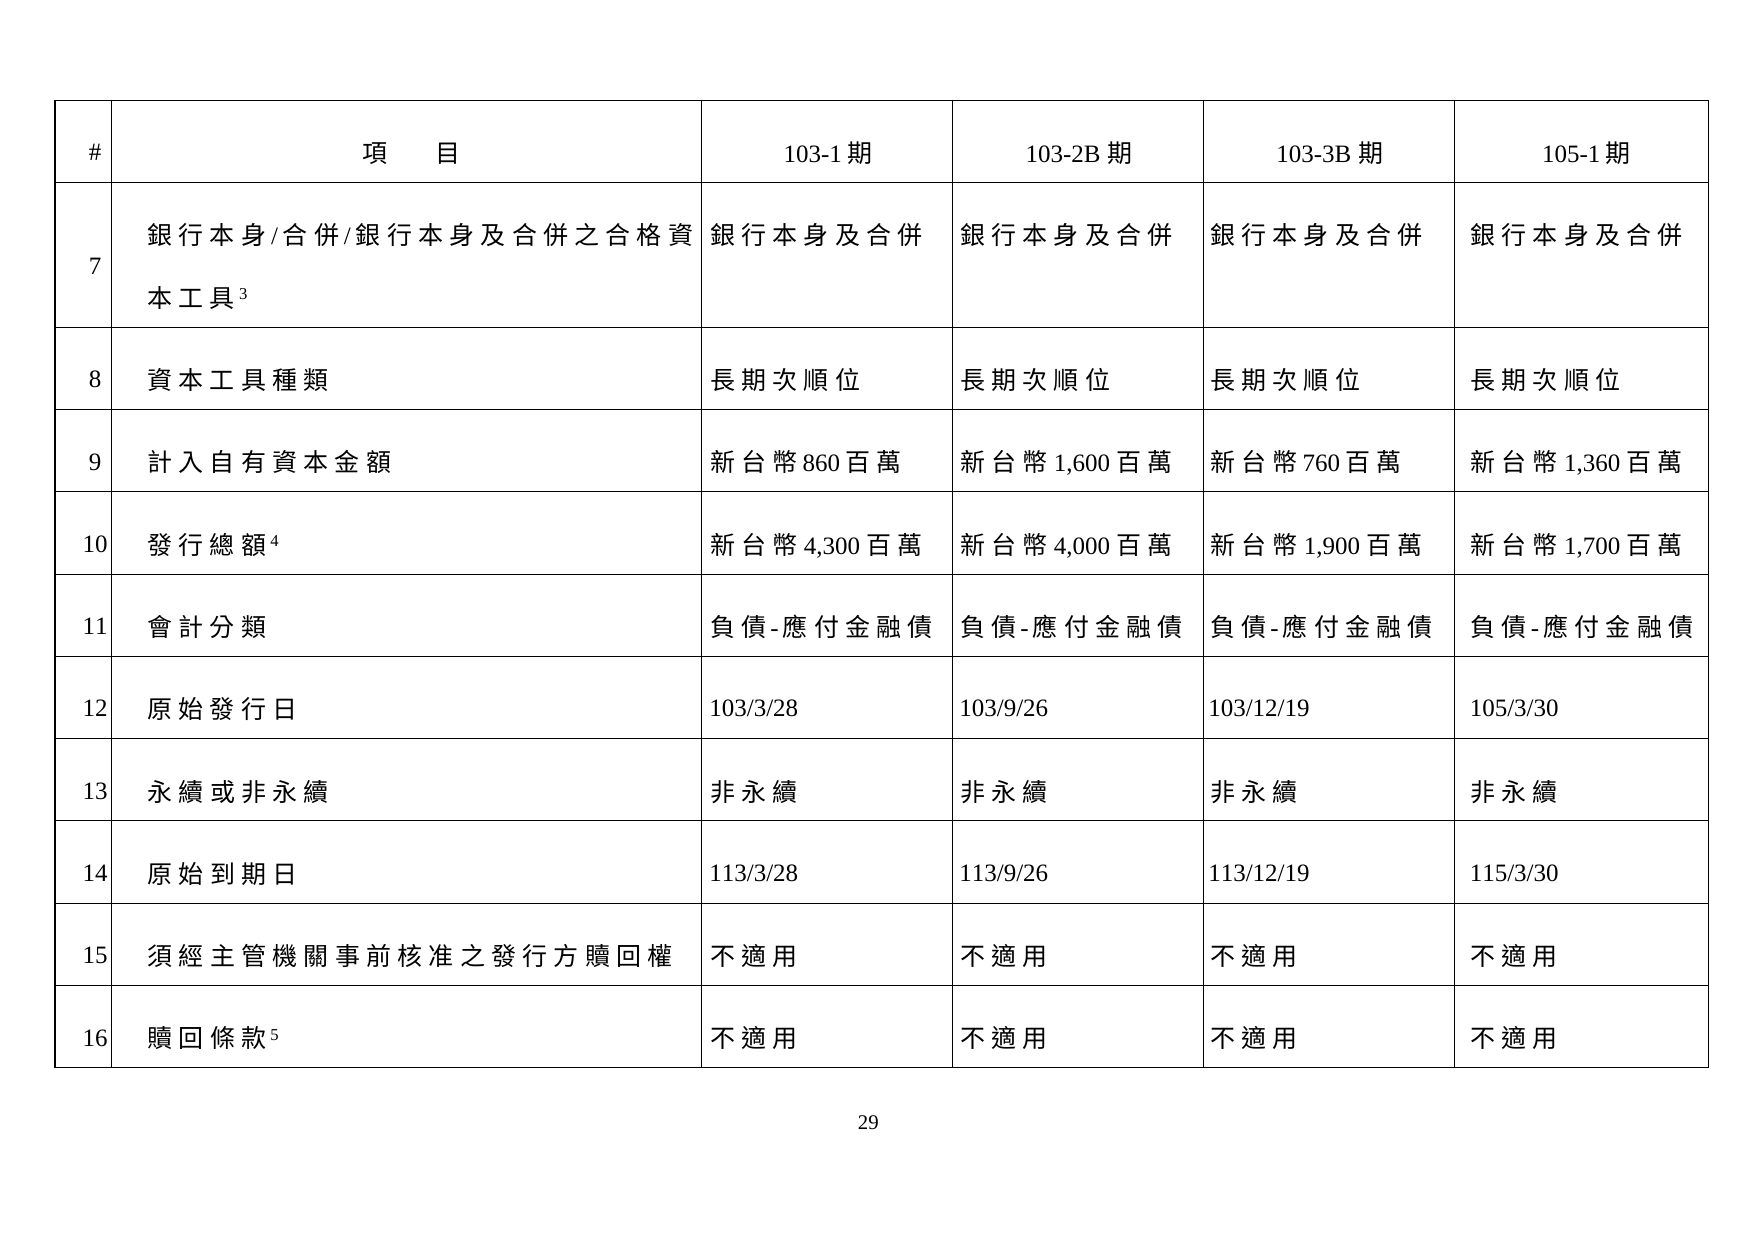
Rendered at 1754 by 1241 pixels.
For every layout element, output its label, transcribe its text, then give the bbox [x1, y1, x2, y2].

table_cell 8 [56, 328, 111, 409]
table_cell 不適用 [1455, 904, 1708, 985]
table_cell 不適用 [953, 986, 1203, 1067]
table_cell 不適用 [1455, 986, 1708, 1067]
table_cell 103/3/28 [702, 657, 952, 738]
table_cell 新台幣1,360百萬 [1455, 410, 1708, 491]
table_cell 14 [56, 821, 111, 903]
table_cell 會計分類 [112, 575, 701, 656]
table_cell 10 [56, 492, 111, 573]
table_cell 113/12/19 [1204, 821, 1454, 903]
table_cell 7 [56, 183, 111, 327]
table_cell 銀行本身及合併 [1455, 183, 1708, 327]
table_cell 新台幣4,300百萬 [702, 492, 952, 573]
table_cell 115/3/30 [1455, 821, 1708, 903]
table_cell 113/3/28 [702, 821, 952, 903]
table_cell 負債-應付金融債 [1204, 575, 1454, 656]
table_header 105-1期 [1455, 101, 1708, 182]
table_cell 103/9/26 [953, 657, 1203, 738]
table_cell 負債-應付金融債 [1455, 575, 1708, 656]
table_cell 資本工具種類 [112, 328, 701, 409]
table_cell 長期次順位 [1455, 328, 1708, 409]
table_cell 新台幣4,000百萬 [953, 492, 1203, 573]
table_cell 不適用 [953, 904, 1203, 985]
table_cell 9 [56, 410, 111, 491]
table_header 103-3B期 [1204, 101, 1454, 182]
table_cell 銀行本身及合併 [702, 183, 952, 327]
table_cell 銀行本身/合併/銀行本身及合併之合格資本工具3 [112, 183, 701, 327]
table_cell 新台幣1,900百萬 [1204, 492, 1454, 573]
table_cell 長期次順位 [702, 328, 952, 409]
table_cell 16 [56, 986, 111, 1067]
table_header 103-1期 [702, 101, 952, 182]
table_cell 不適用 [1204, 986, 1454, 1067]
table_cell 負債-應付金融債 [702, 575, 952, 656]
table_cell 113/9/26 [953, 821, 1203, 903]
table_cell 計入自有資本金額 [112, 410, 701, 491]
table_cell 不適用 [702, 986, 952, 1067]
table_cell 非永續 [1204, 739, 1454, 820]
table_cell 原始發行日 [112, 657, 701, 738]
table_cell 銀行本身及合併 [953, 183, 1203, 327]
table_cell 新台幣1,700百萬 [1455, 492, 1708, 573]
table_cell 發行總額4 [112, 492, 701, 573]
table_cell 新台幣860百萬 [702, 410, 952, 491]
table_header 103-2B期 [953, 101, 1203, 182]
table_cell 非永續 [702, 739, 952, 820]
table_cell 贖回條款5 [112, 986, 701, 1067]
table_cell 105/3/30 [1455, 657, 1708, 738]
table_cell 銀行本身及合併 [1204, 183, 1454, 327]
table_cell 12 [56, 657, 111, 738]
table_cell 非永續 [953, 739, 1203, 820]
table_cell 新台幣760百萬 [1204, 410, 1454, 491]
table_cell 非永續 [1455, 739, 1708, 820]
table_cell 新台幣1,600百萬 [953, 410, 1203, 491]
table_cell 13 [56, 739, 111, 820]
table_cell 不適用 [1204, 904, 1454, 985]
table_cell 須經主管機關事前核准之發行方贖回權 [112, 904, 701, 985]
table_cell 永續或非永續 [112, 739, 701, 820]
table_header 項 目 [112, 101, 701, 182]
table_cell 11 [56, 575, 111, 656]
table_cell 原始到期日 [112, 821, 701, 903]
table_cell 長期次順位 [953, 328, 1203, 409]
table_cell 15 [56, 904, 111, 985]
table_header # [56, 101, 111, 182]
table_cell 負債-應付金融債 [953, 575, 1203, 656]
table_cell 長期次順位 [1204, 328, 1454, 409]
table_cell 不適用 [702, 904, 952, 985]
table_cell 103/12/19 [1204, 657, 1454, 738]
